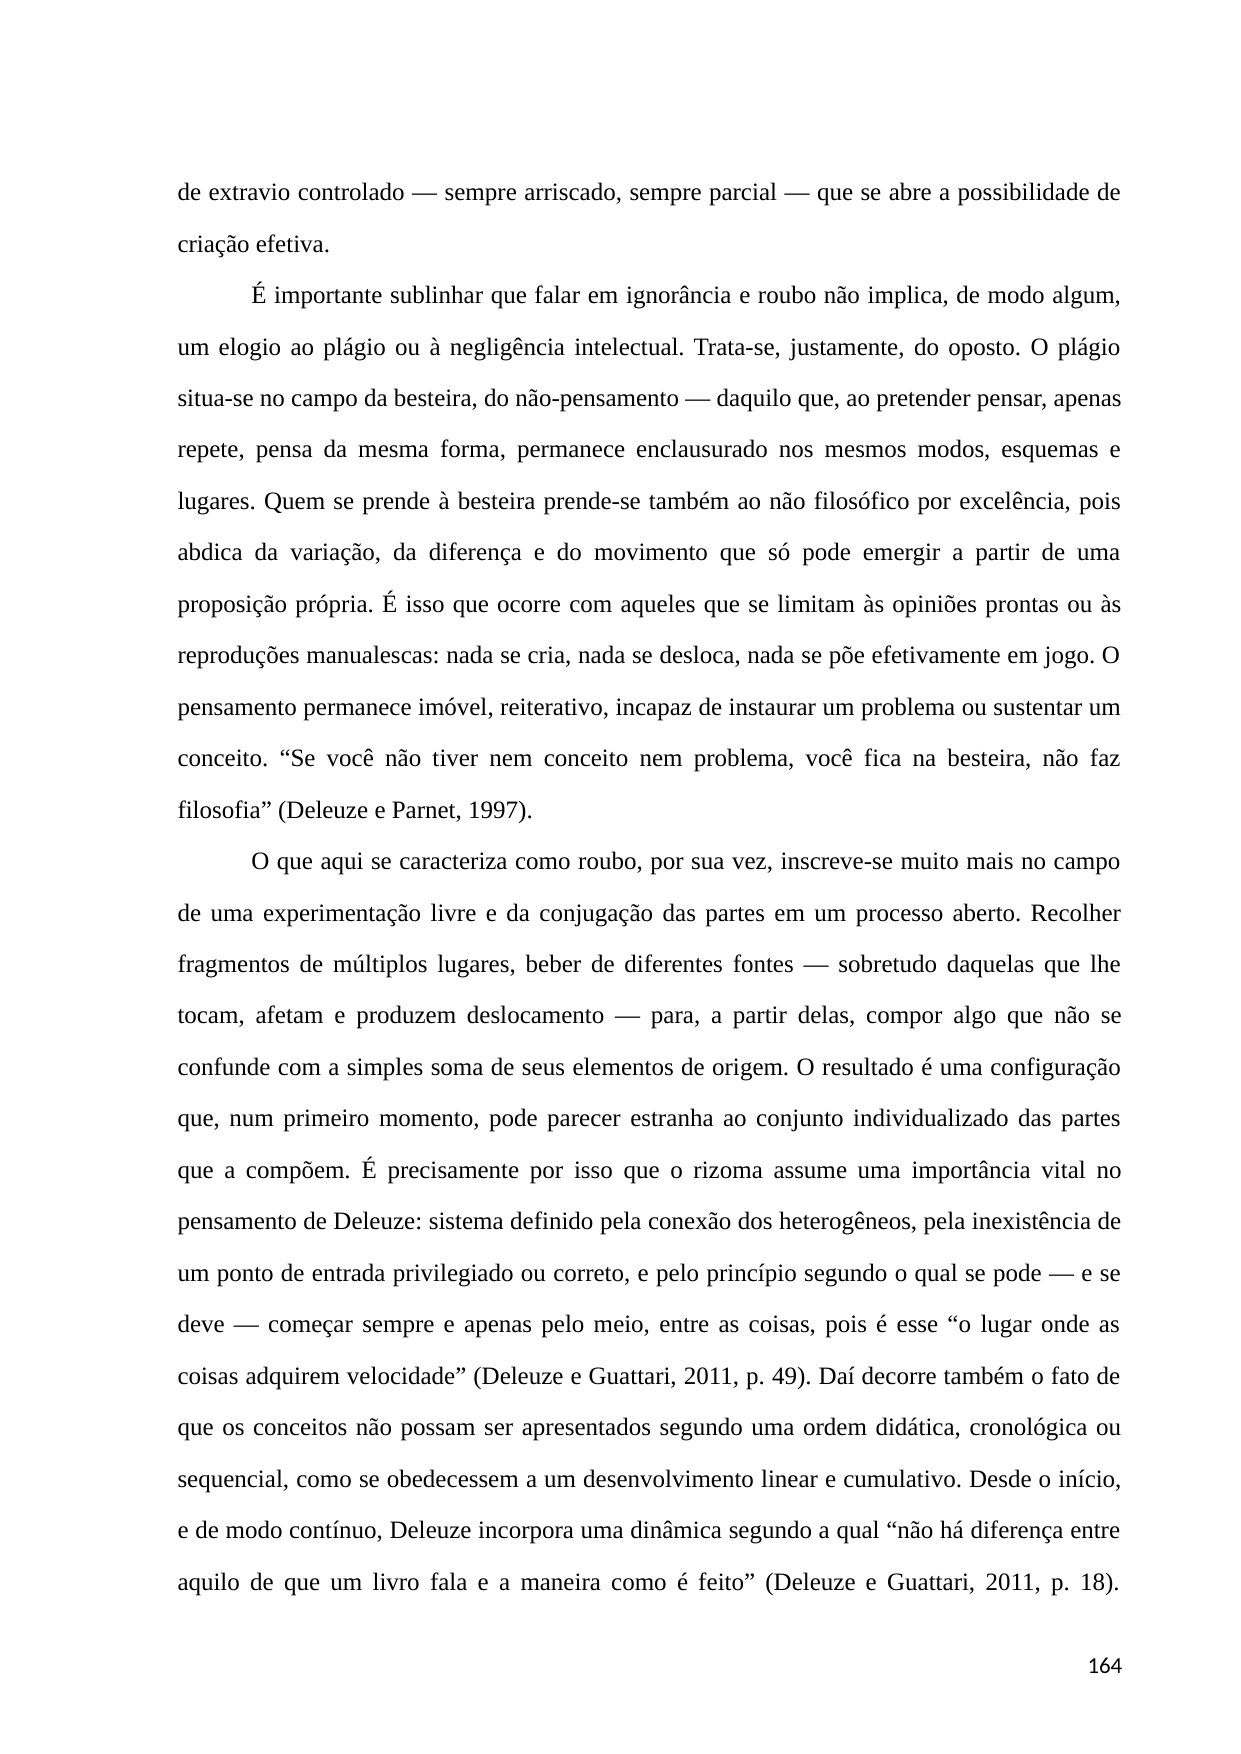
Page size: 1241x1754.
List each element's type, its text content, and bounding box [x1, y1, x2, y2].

text É importante sublinhar que falar em ignorância e roubo não implica, de modo algum, um elogio ao plágio ou à negligência intelectual. Trata-se, justamente, do oposto. O plágio situa-se no campo da besteira, do não-pensamento — daquilo que, ao pretender pensar, apenas repete, pensa da mesma forma, permanece enclausurado nos mesmos modos, esquemas e lugares. Quem se prende à besteira prende-se também ao não filosófico por excelência, pois abdica da variação, da diferença e do movimento que só pode emergir a partir de uma proposição própria. É isso que ocorre com aqueles que se limitam às opiniões prontas ou às reproduções manualescas: nada se cria, nada se desloca, nada se põe efetivamente em jogo. O pensamento permanece imóvel, reiterativo, incapaz de instaurar um problema ou sustentar um conceito. “Se você não tiver nem conceito nem problema, você fica na besteira, não faz filosofia” (Deleuze e Parnet, 1997). [177, 280, 1122, 823]
text de extravio controlado — sempre arriscado, sempre parcial — que se abre a possibilidade de criação efetiva. [177, 177, 1122, 257]
text O que aqui se caracteriza como roubo, por sua vez, inscreve-se muito mais no campo de uma experimentação livre e da conjugação das partes em um processo aberto. Recolher fragmentos de múltiplos lugares, beber de diferentes fontes — sobretudo daquelas que lhe tocam, afetam e produzem deslocamento — para, a partir delas, compor algo que não se confunde com a simples soma de seus elementos de origem. O resultado é uma configuração que, num primeiro momento, pode parecer estranha ao conjunto individualizado das partes que a compõem. É precisamente por isso que o rizoma assume uma importância vital no pensamento de Deleuze: sistema definido pela conexão dos heterogêneos, pela inexistência de um ponto de entrada privilegiado ou correto, e pelo princípio segundo o qual se pode — e se deve — começar sempre e apenas pelo meio, entre as coisas, pois é esse “o lugar onde as coisas adquirem velocidade” (Deleuze e Guattari, 2011, p. 49). Daí decorre também o fato de que os conceitos não possam ser apresentados segundo uma ordem didática, cronológica ou sequencial, como se obedecessem a um desenvolvimento linear e cumulativo. Desde o início, e de modo contínuo, Deleuze incorpora uma dinâmica segundo a qual “não há diferença entre aquilo de que um livro fala e a maneira como é feito” (Deleuze e Guattari, 2011, p. 18). [177, 846, 1122, 1595]
